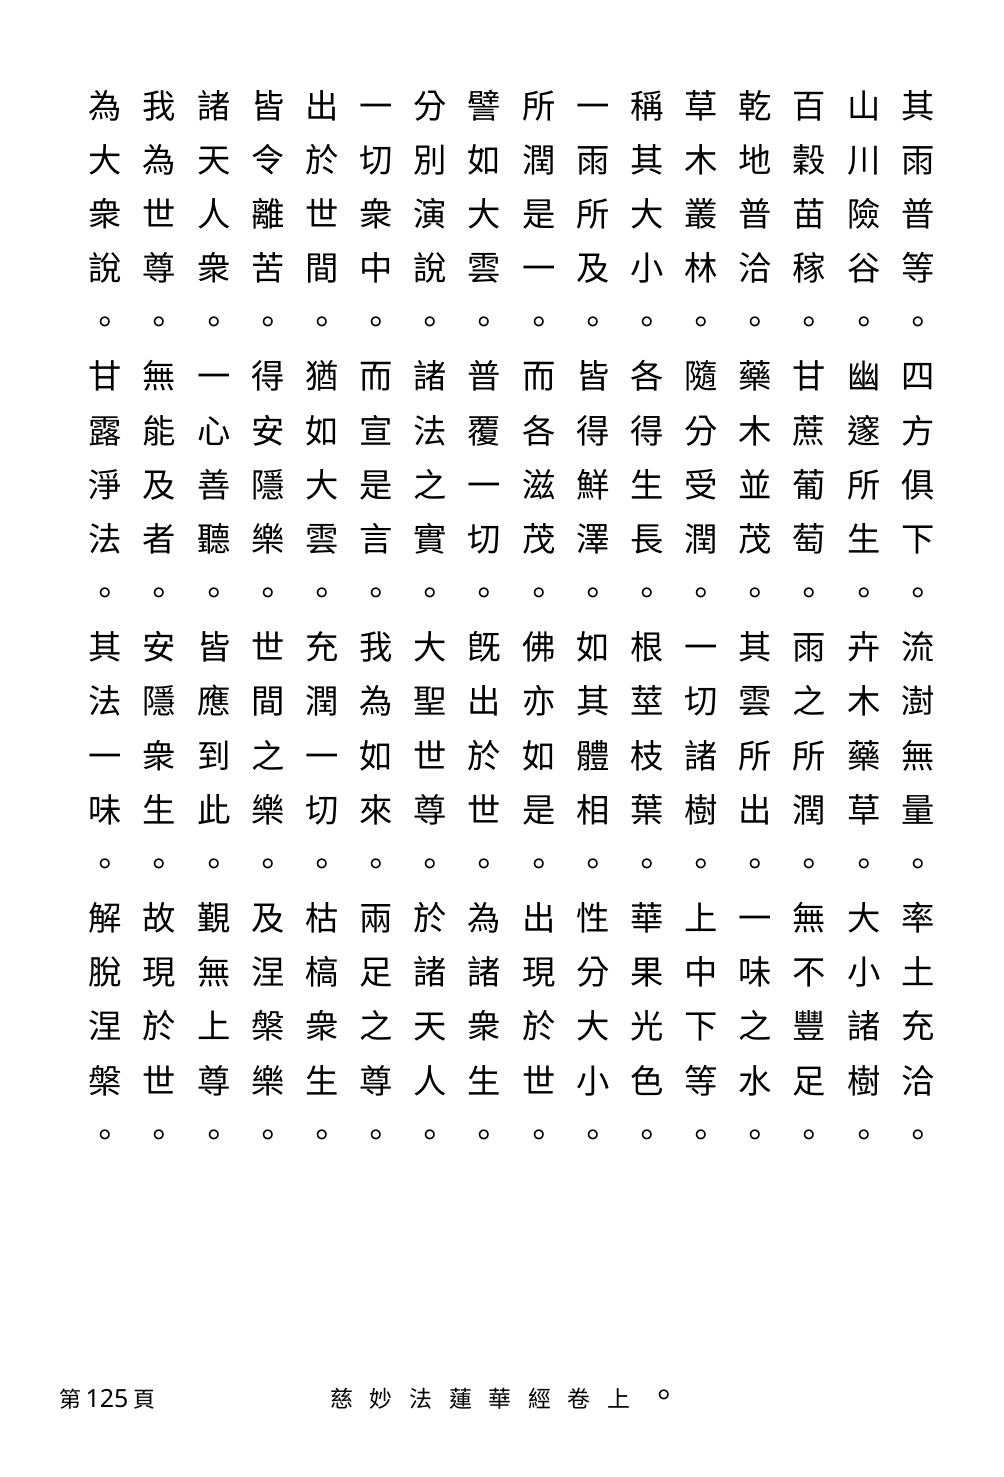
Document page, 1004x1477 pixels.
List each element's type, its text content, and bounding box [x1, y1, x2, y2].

text 稱其大小。各得生長。根莖枝葉。華果光色。 [620, 88, 674, 1363]
text 一切衆中。而宣是言。我為如來。兩足之尊。 [349, 88, 403, 1363]
text 百穀苗稼。甘蔗葡萄。雨之所潤。無不豐足。 [782, 88, 837, 1363]
text 山川險谷。幽邃所生。卉木藥草。大小諸樹。 [837, 88, 891, 1363]
text 皆令離苦。得安隱樂。世間之樂。及涅槃樂。 [241, 88, 295, 1363]
text 為大衆說。甘露淨法。其法一味。解脫涅槃。 [78, 88, 132, 1363]
text 我為世尊。無能及者。安隱衆生。故現於世。 [132, 88, 187, 1363]
text 其雨普等。四方俱下。流澍無量。率土充洽。 [891, 88, 945, 1363]
text 諸天人衆。一心善聽。皆應到此。覲無上尊。 [187, 88, 241, 1363]
text 譬如大雲。普覆一切。旣出於世。為諸衆生。 [457, 88, 512, 1363]
text 所潤是一。而各滋茂。佛亦如是。出現於世。 [512, 88, 566, 1363]
text 乾地普洽。藥木並茂。其雲所出。一味之水。 [728, 88, 782, 1363]
text 出於世間。猶如大雲。充潤一切。枯槁衆生。 [295, 88, 349, 1363]
text 草木叢林。隨分受潤。一切諸樹。上中下等。 [674, 88, 728, 1363]
text 分別演說。諸法之實。大聖世尊。於諸天人。 [403, 88, 457, 1363]
text 一雨所及。皆得鮮澤。如其體相。性分大小。 [566, 88, 620, 1363]
